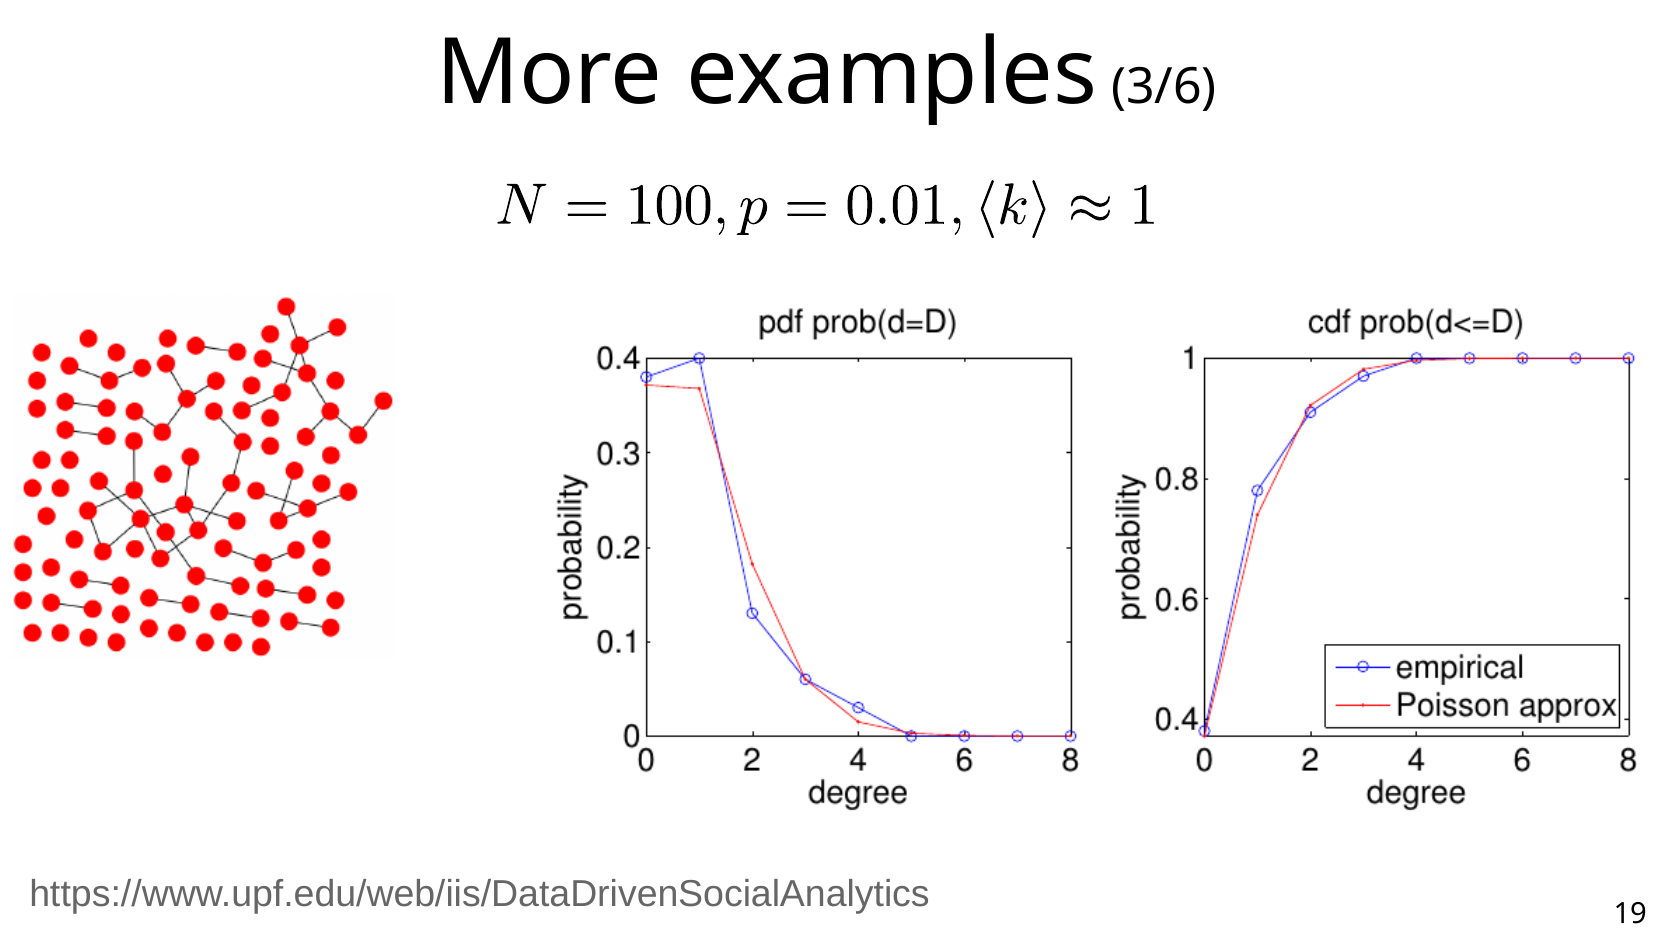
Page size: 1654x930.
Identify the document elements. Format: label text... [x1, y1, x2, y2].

text_box https://www.upf.edu/web/iis/DataDrivenSocialAnalytics [14, 864, 1051, 922]
text_box [495, 180, 1159, 239]
picture [0, 275, 1653, 834]
title More examples (3/6) [82, 1, 1571, 135]
